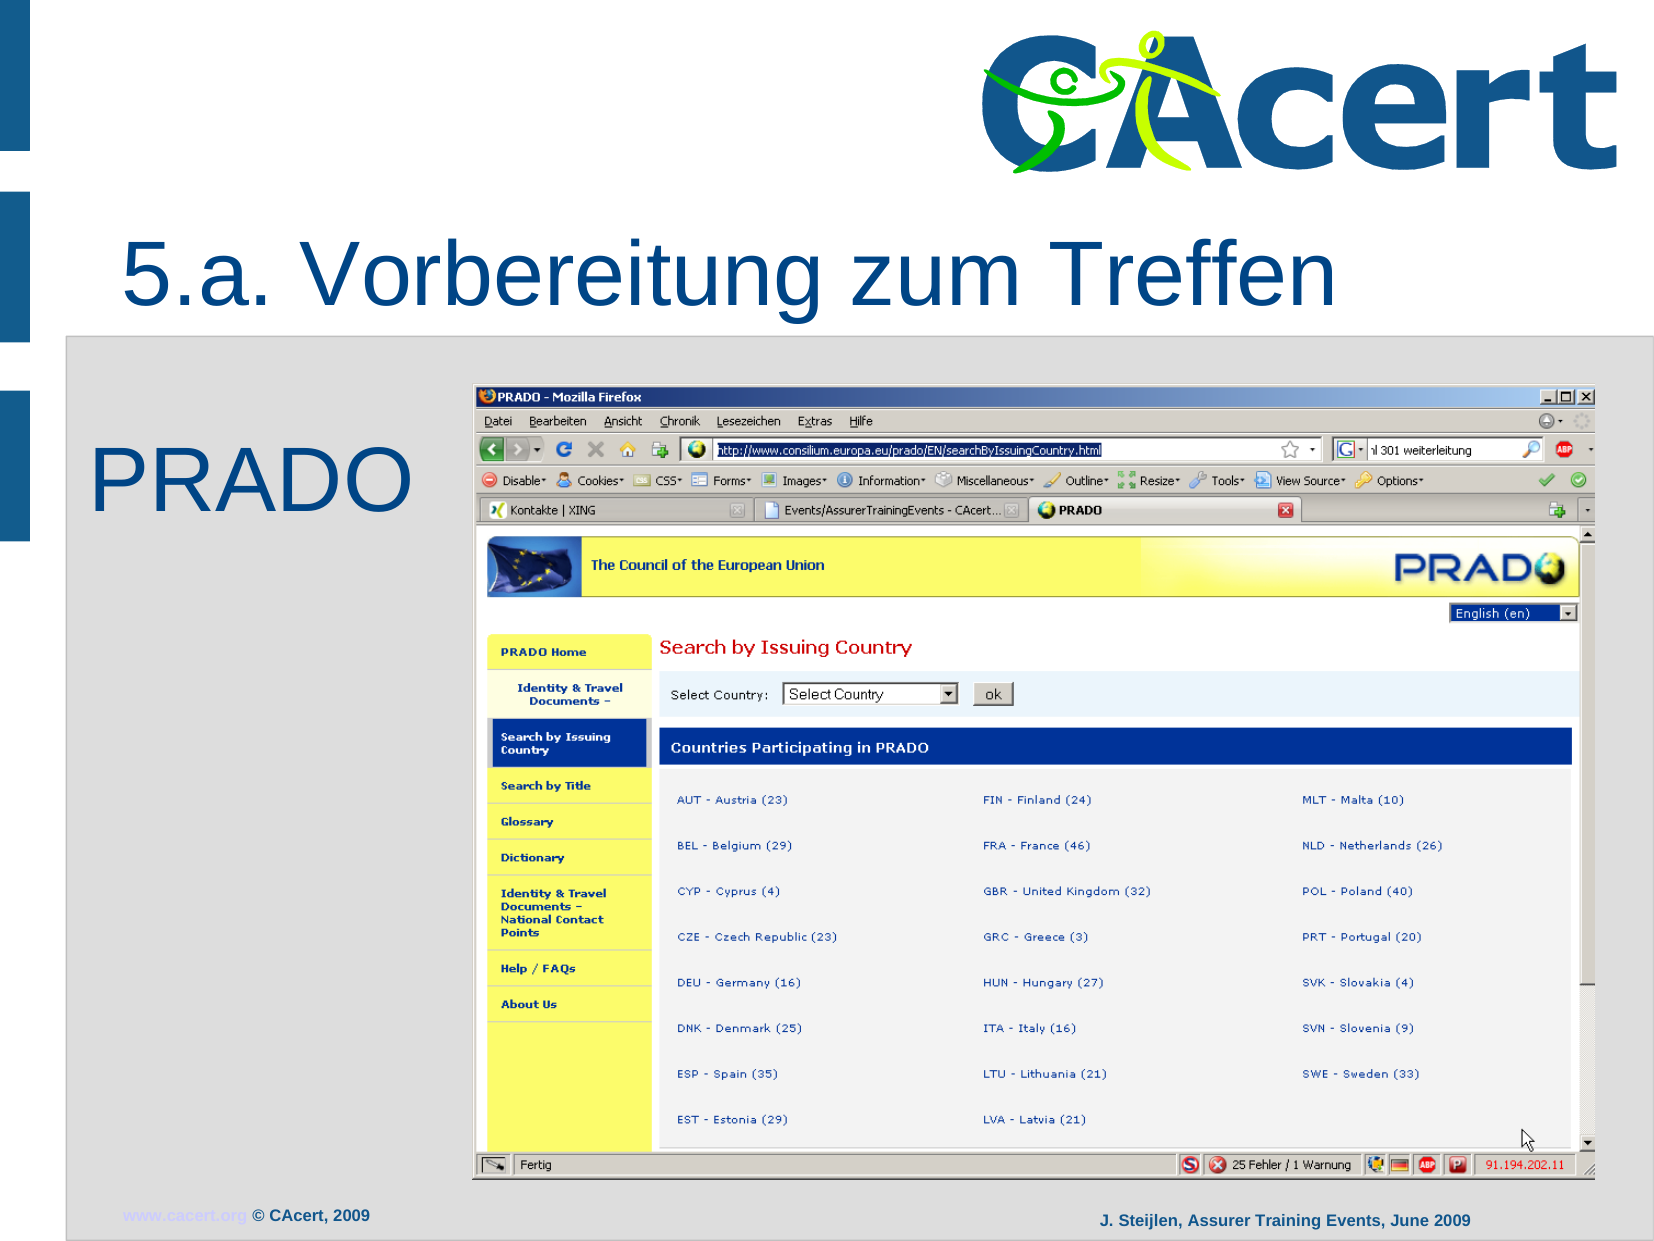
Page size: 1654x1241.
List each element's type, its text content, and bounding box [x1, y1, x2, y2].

picture [472, 383, 1595, 1180]
title PRADO [88, 373, 440, 532]
title 5.a. Vorbereitung zum Treffen [121, 167, 1533, 326]
